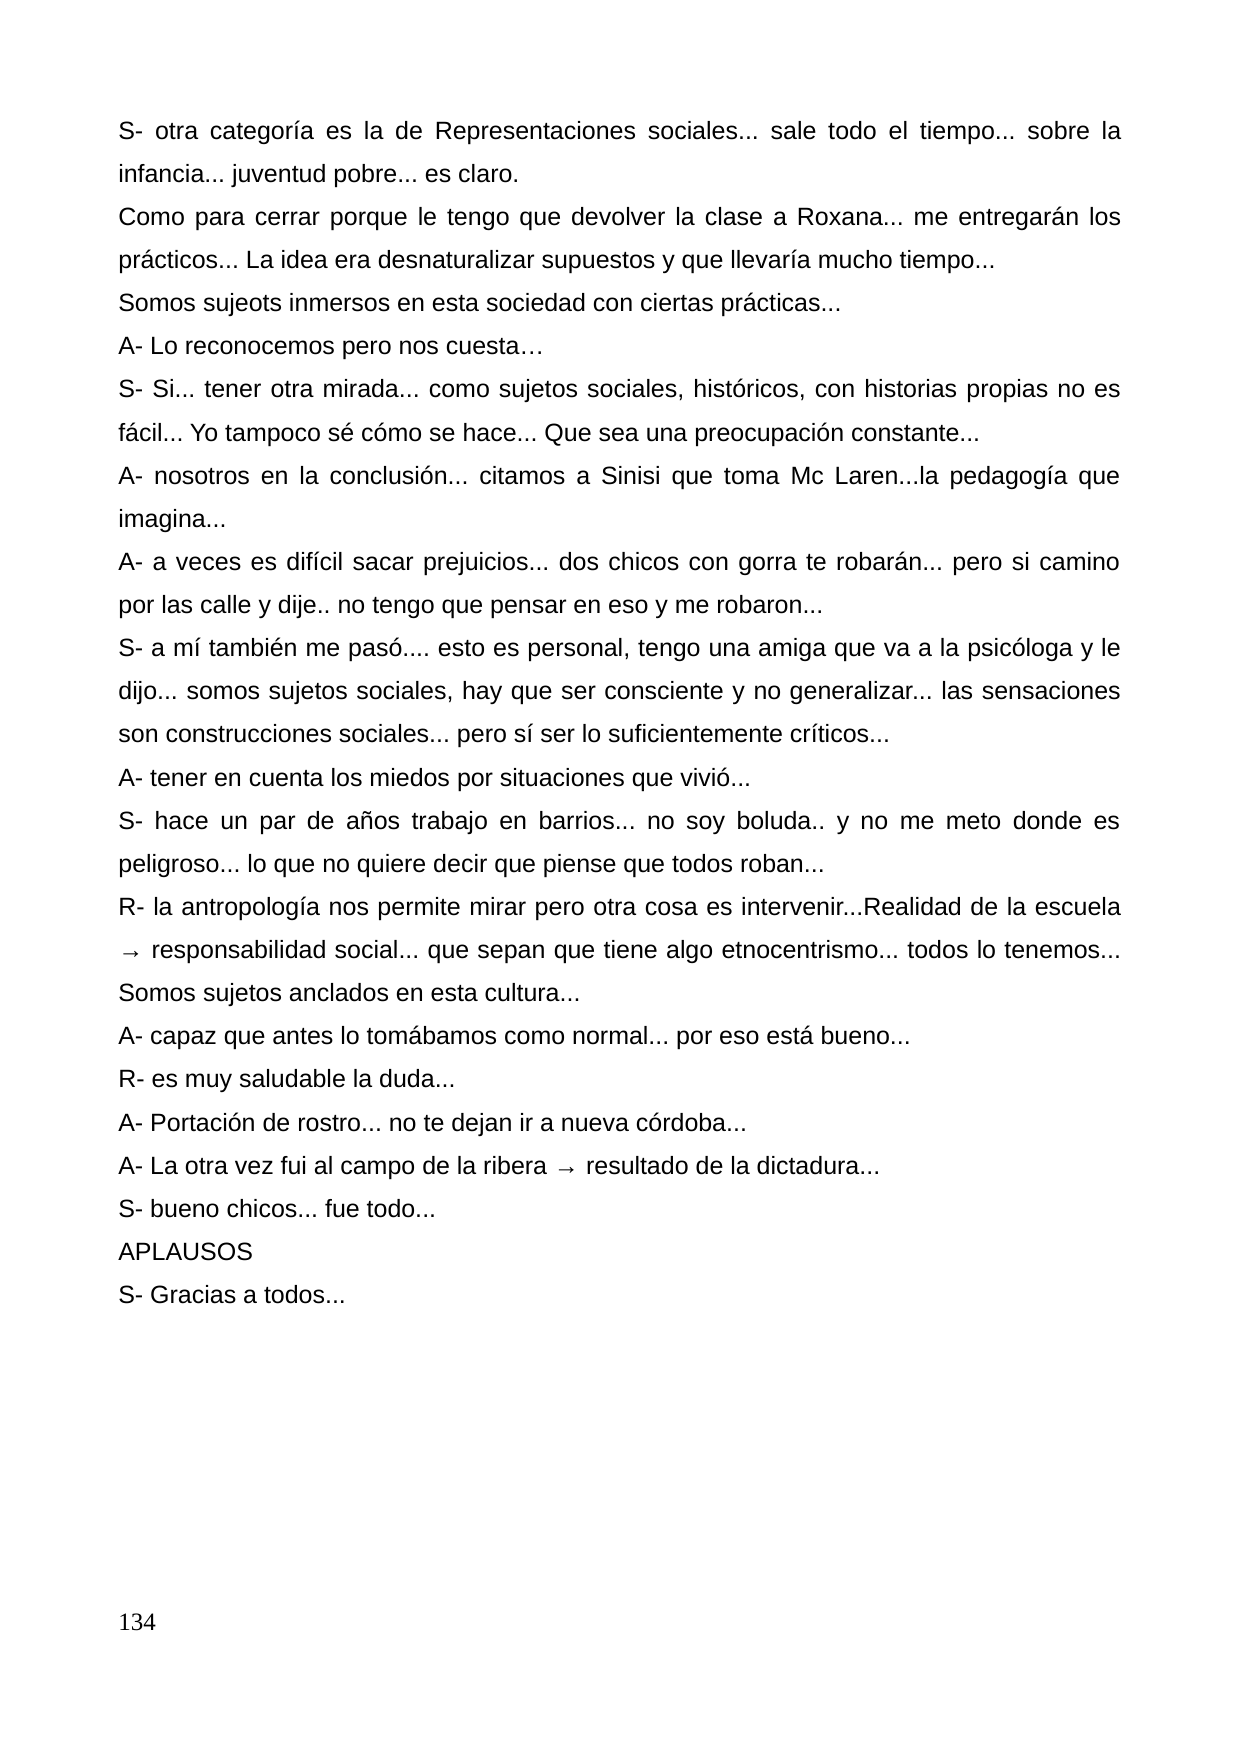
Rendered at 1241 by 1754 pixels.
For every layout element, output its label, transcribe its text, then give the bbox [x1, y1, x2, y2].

text APLAUSOS [118, 1237, 1123, 1266]
text S- bueno chicos... fue todo... [118, 1194, 1123, 1222]
text Somos sujeots inmersos en esta sociedad con ciertas prácticas... [118, 288, 1123, 317]
text R- la antropología nos permite mirar pero otra cosa es intervenir...Realidad de la escuela → responsabilidad social... que sepan que tiene algo etnocentrismo... todos lo tenemos... Somos sujetos anclados en esta cultura... [118, 892, 1123, 1007]
text S- hace un par de años trabajo en barrios... no soy boluda.. y no me meto donde es peligroso... lo que no quiere decir que piense que todos roban... [118, 806, 1123, 877]
text S- Si... tener otra mirada... como sujetos sociales, históricos, con historias propias no es fácil... Yo tampoco sé cómo se hace... Que sea una preocupación constante... [118, 374, 1123, 446]
text R- es muy saludable la duda... [118, 1064, 1123, 1093]
text S- otra categoría es la de Representaciones sociales... sale todo el tiempo... sobre la infancia... juventud pobre... es claro. [118, 116, 1123, 187]
text A- Lo reconocemos pero nos cuesta… [118, 331, 1123, 360]
text S- Gracias a todos... [118, 1280, 1123, 1309]
text S- a mí también me pasó.... esto es personal, tengo una amiga que va a la psicóloga y le dijo... somos sujetos sociales, hay que ser consciente y no generalizar... las sensaciones son construcciones sociales... pero sí ser lo suficientemente críticos... [118, 633, 1123, 748]
text A- Portación de rostro... no te dejan ir a nueva córdoba... [118, 1107, 1123, 1136]
text A- tener en cuenta los miedos por situaciones que vivió... [118, 762, 1123, 791]
text A- a veces es difícil sacar prejuicios... dos chicos con gorra te robarán... pero si camino por las calle y dije.. no tengo que pensar en eso y me robaron... [118, 547, 1123, 619]
text A- La otra vez fui al campo de la ribera → resultado de la dictadura... [118, 1151, 1123, 1179]
text A- nosotros en la conclusión... citamos a Sinisi que toma Mc Laren...la pedagogía que imagina... [118, 461, 1123, 532]
text Como para cerrar porque le tengo que devolver la clase a Roxana... me entregarán los prácticos... La idea era desnaturalizar supuestos y que llevaría mucho tiempo... [118, 202, 1123, 274]
text A- capaz que antes lo tomábamos como normal... por eso está bueno... [118, 1021, 1123, 1050]
